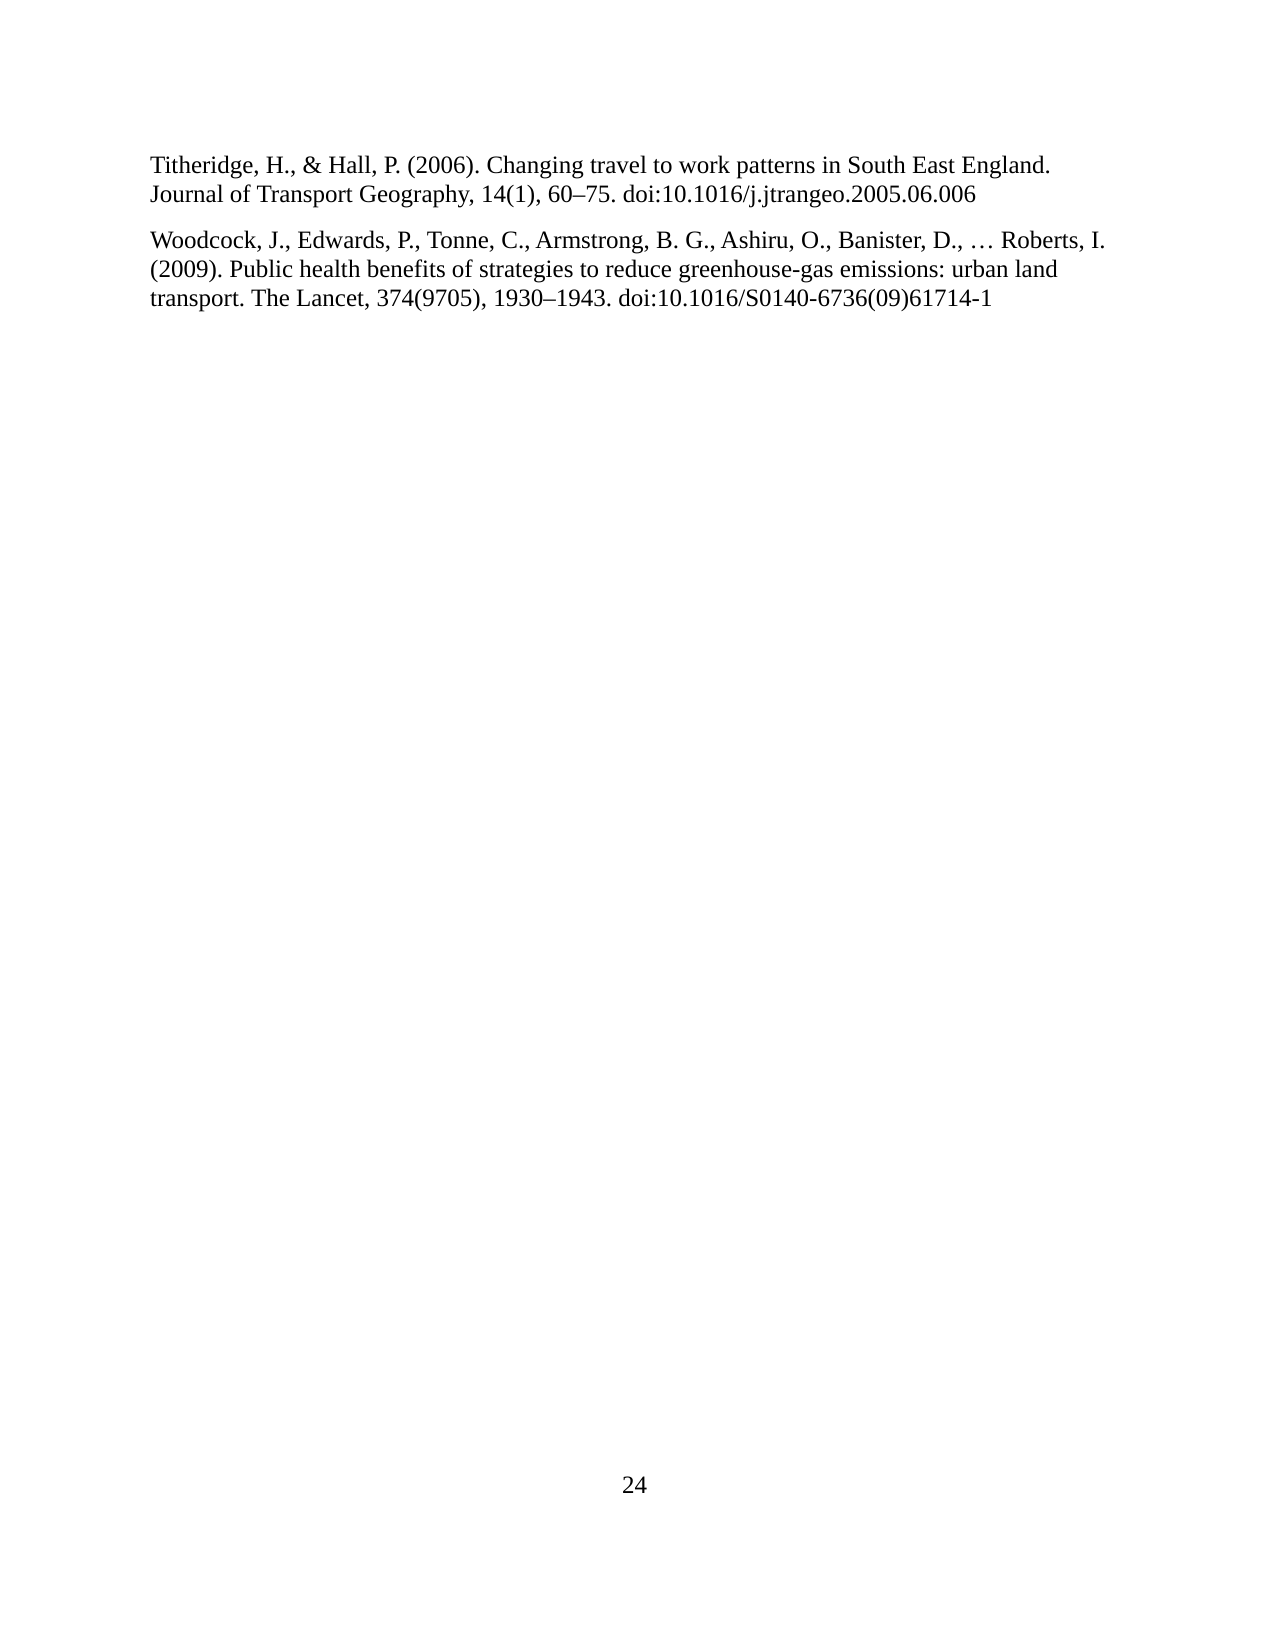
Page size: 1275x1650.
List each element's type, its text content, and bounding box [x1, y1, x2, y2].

text Titheridge, H., & Hall, P. (2006). Changing travel to work patterns in South East England. Journal of Transport Geography, 14(1), 60–75. doi:10.1016/j.jtrangeo.2005.06.006 [150, 150, 1125, 207]
text Woodcock, J., Edwards, P., Tonne, C., Armstrong, B. G., Ashiru, O., Banister, D., … Roberts, I. (2009). Public health benefits of strategies to reduce greenhouse-gas emissions: urban land transport. The Lancet, 374(9705), 1930–1943. doi:10.1016/S0140-6736(09)61714-1 [150, 225, 1125, 312]
